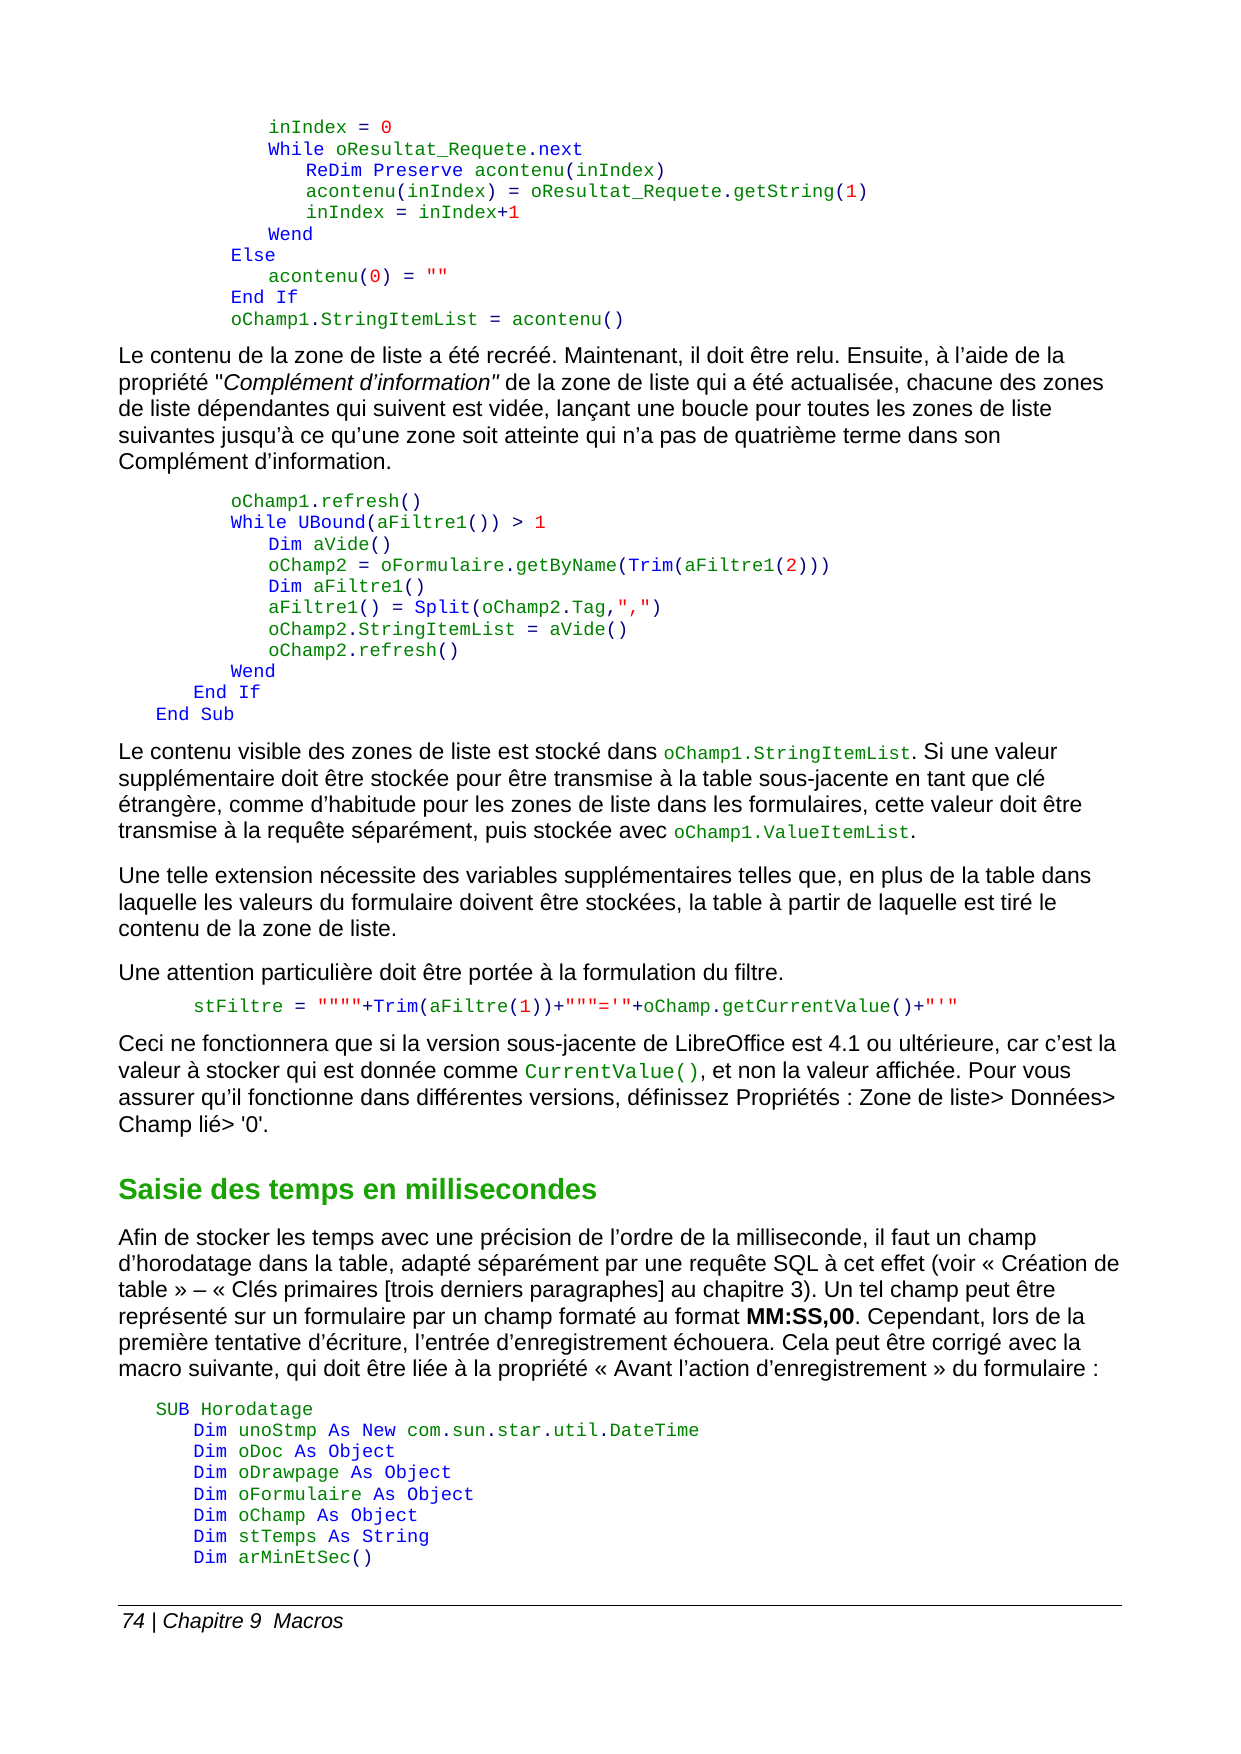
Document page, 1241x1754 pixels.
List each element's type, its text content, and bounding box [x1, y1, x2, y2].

text acontenu(0) = "" [156, 267, 1122, 288]
text oChamp2.refresh() [156, 641, 1122, 662]
text Dim oChamp As Object [156, 1506, 1122, 1527]
text While UBound(aFiltre1()) > 1 [156, 513, 1122, 534]
text Afin de stocker les temps avec une précision de l’ordre de la milliseconde, il faut un champ d’horodatage dans la table, adapté séparément par une requête SQL à cet effet (voir « Création de table » – « Clés primaires [trois derniers paragraphes] au chapitre 3). Un tel champ peut être représenté sur un formulaire par un champ formaté au format MM:SS,00. Cependant, lors de la première tentative d’écriture, l’entrée d’enregistrement échouera. Cela peut être corrigé avec la macro suivante, qui doit être liée à la propriété « Avant l’action d’enregistrement » du formulaire : [118, 1224, 1122, 1382]
text Dim unoStmp As New com.sun.star.util.DateTime [156, 1421, 1122, 1442]
text Dim aVide() [156, 534, 1122, 556]
text Wend [156, 662, 1122, 683]
text End If [156, 683, 1122, 704]
text ReDim Preserve acontenu(inIndex) [156, 161, 1122, 182]
text Dim oFormulaire As Object [156, 1484, 1122, 1506]
text Dim oDrawpage As Object [156, 1463, 1122, 1484]
text End If [156, 288, 1122, 309]
text oChamp2.StringItemList = aVide() [156, 619, 1122, 641]
text aFiltre1() = Split(oChamp2.Tag,",") [156, 598, 1122, 619]
text Le contenu de la zone de liste a été recréé. Maintenant, il doit être relu. Ensuite, à l’aide de la propriété "Complément d’information" de la zone de liste qui a été actualisée, chacune des zones de liste dépendantes qui suivent est vidée, lançant une boucle pour toutes les zones de liste suivantes jusqu’à ce qu’une zone soit atteinte qui n’a pas de quatrième terme dans son Complément d’information. [118, 342, 1122, 474]
text Wend [156, 224, 1122, 246]
text oChamp1.refresh() [156, 492, 1122, 513]
text Une attention particulière doit être portée à la formulation du filtre. [118, 959, 1122, 985]
text Dim stTemps As String [156, 1527, 1122, 1548]
text Ceci ne fonctionnera que si la version sous-jacente de LibreOffice est 4.1 ou ultérieure, car c’est la valeur à stocker qui est donnée comme CurrentValue(), et non la valeur affichée. Pour vous assurer qu’il fonctionne dans différentes versions, définissez Propriétés : Zone de liste> Données> Champ lié> '0'. [118, 1030, 1122, 1137]
text End Sub [156, 704, 1122, 726]
text oChamp2 = oFormulaire.getByName(Trim(aFiltre1(2))) [156, 556, 1122, 577]
text oChamp1.StringItemList = acontenu() [156, 309, 1122, 331]
subtitle Saisie des temps en millisecondes [118, 1172, 1122, 1206]
text Else [156, 246, 1122, 267]
text acontenu(inIndex) = oResultat_Requete.getString(1) [156, 182, 1122, 203]
text inIndex = 0 [156, 118, 1122, 139]
text Dim arMinEtSec() [156, 1548, 1122, 1569]
text SUB Horodatage [156, 1399, 1122, 1421]
text inIndex = inIndex+1 [156, 203, 1122, 224]
text Une telle extension nécessite des variables supplémentaires telles que, en plus de la table dans laquelle les valeurs du formulaire doivent être stockées, la table à partir de laquelle est tiré le contenu de la zone de liste. [118, 862, 1122, 941]
text While oResultat_Requete.next [156, 139, 1122, 161]
text Dim aFiltre1() [156, 577, 1122, 598]
text Le contenu visible des zones de liste est stocké dans oChamp1.StringItemList. Si une valeur supplémentaire doit être stockée pour être transmise à la table sous-jacente en tant que clé étrangère, comme d’habitude pour les zones de liste dans les formulaires, cette valeur doit être transmise à la requête séparément, puis stockée avec oChamp1.ValueItemList. [118, 738, 1122, 844]
text stFiltre = """"+Trim(aFiltre(1))+"""='"+oChamp.getCurrentValue()+"'" [156, 997, 1122, 1018]
text Dim oDoc As Object [156, 1442, 1122, 1463]
